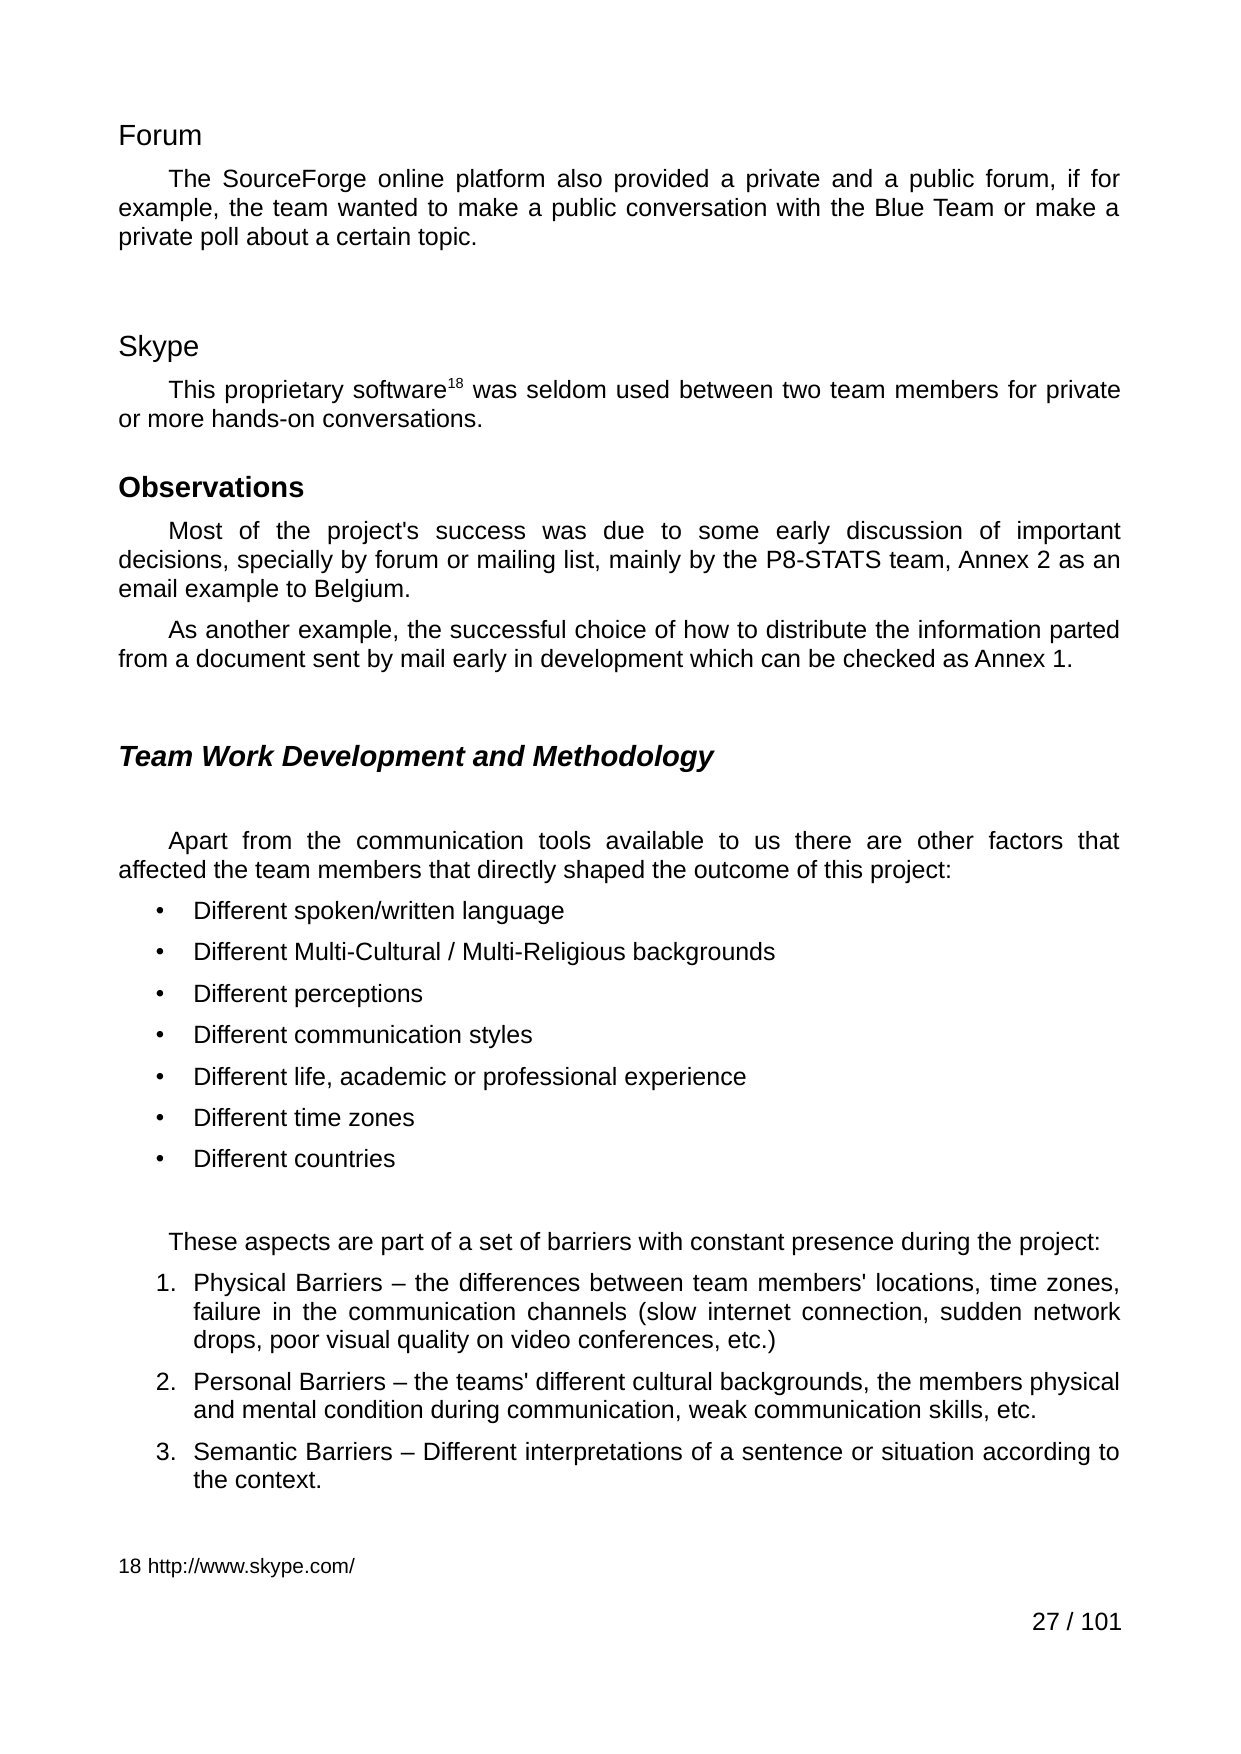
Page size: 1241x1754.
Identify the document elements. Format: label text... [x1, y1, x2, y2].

text http://www.skype.com/ [118, 1554, 1122, 1578]
text Most of the project's success was due to some early discussion of important decisions, specially by forum or mailing list, mainly by the P8-STATS team, Annex 2 as an email example to Belgium. [118, 516, 1122, 602]
text Apart from the communication tools available to us there are other factors that affected the team members that directly shaped the outcome of this project: [118, 826, 1122, 883]
subtitle Team Work Development and Methodology [118, 739, 1122, 772]
list Personal Barriers – the teams' different cultural backgrounds, the members physical and mental condition during communication, weak communication skills, etc. [156, 1367, 1122, 1424]
text The SourceForge online platform also provided a private and a public forum, if for example, the team wanted to make a public conversation with the Blue Team or make a private poll about a certain topic. [118, 164, 1122, 250]
list Different life, academic or professional experience [156, 1061, 1122, 1090]
text These aspects are part of a set of barriers with constant presence during the project: [118, 1227, 1122, 1256]
list Different communication styles [156, 1020, 1122, 1049]
subtitle Skype [118, 329, 1122, 363]
subtitle Observations [118, 470, 1122, 504]
text This proprietary software was seldom used between two team members for private or more hands-on conversations. [118, 375, 1122, 433]
subtitle Forum [118, 118, 1122, 152]
list Different spoken/written language [156, 896, 1122, 925]
text As another example, the successful choice of how to distribute the information parted from a document sent by mail early in development which can be checked as Annex 1. [118, 615, 1122, 672]
list Different perceptions [156, 979, 1122, 1008]
list Semantic Barriers – Different interpretations of a sentence or situation according to the context. [156, 1437, 1122, 1494]
list Physical Barriers – the differences between team members' locations, time zones, failure in the communication channels (slow internet connection, sudden network drops, poor visual quality on video conferences, etc.) [156, 1268, 1122, 1354]
list Different countries [156, 1144, 1122, 1173]
list Different Multi-Cultural / Multi-Religious backgrounds [156, 937, 1122, 966]
list Different time zones [156, 1103, 1122, 1132]
